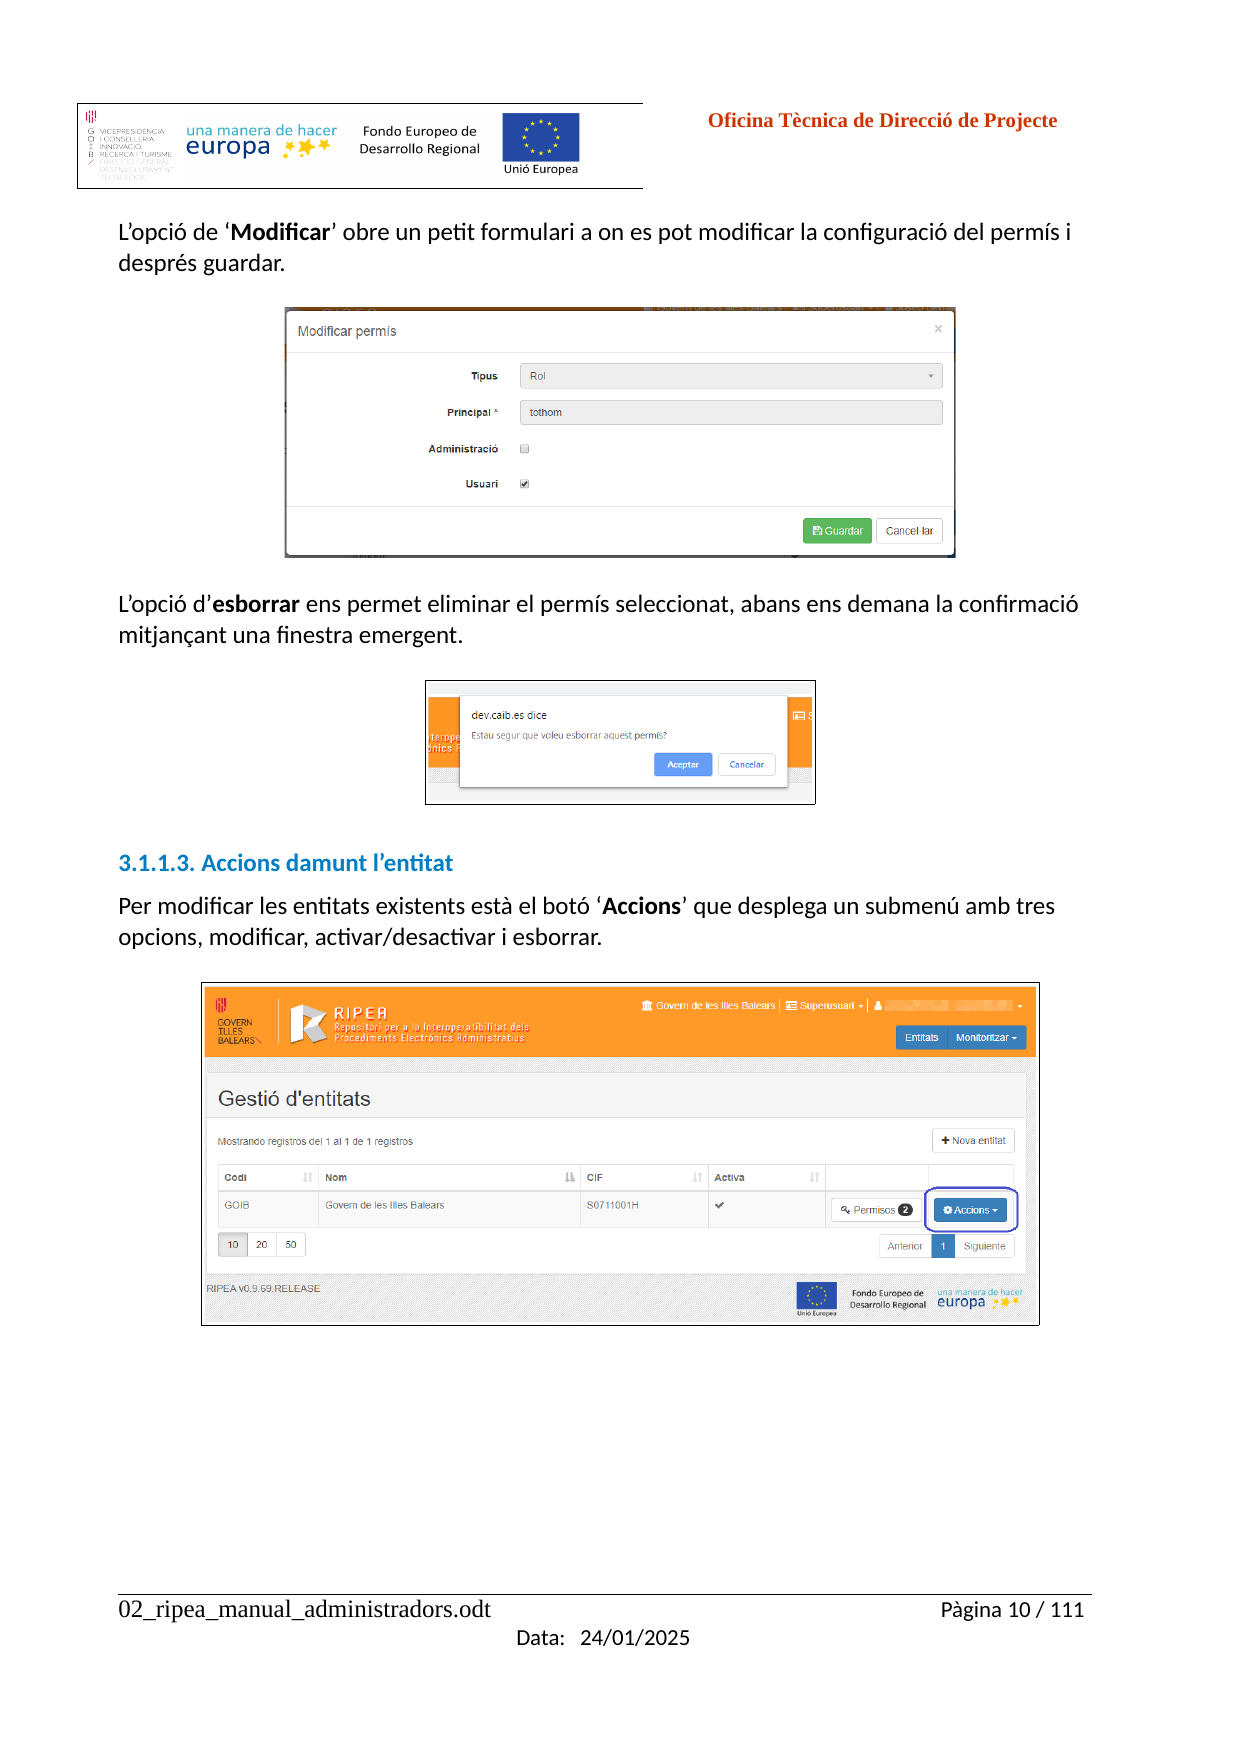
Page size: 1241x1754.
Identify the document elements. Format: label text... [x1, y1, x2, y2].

subtitle 3.1.1.3. Accions damunt l’entitat [118, 847, 1122, 878]
text L’opció de ‘Modificar’ obre un petit formulari a on es pot modificar la configuració del permís i després guardar. [118, 216, 1122, 277]
text Per modificar les entitats existents està el botó ‘Accions’ que desplega un submenú amb tres opcions, modificar, activar/desactivar i esborrar. [118, 890, 1122, 951]
picture [428, 683, 812, 801]
picture [284, 307, 956, 558]
picture [204, 984, 1036, 1322]
text L’opció d’esborrar ens permet eliminar el permís seleccionat, abans ens demana la confirmació mitjançant una finestra emergent. [118, 588, 1122, 649]
picture [82, 108, 178, 182]
picture [184, 108, 585, 182]
